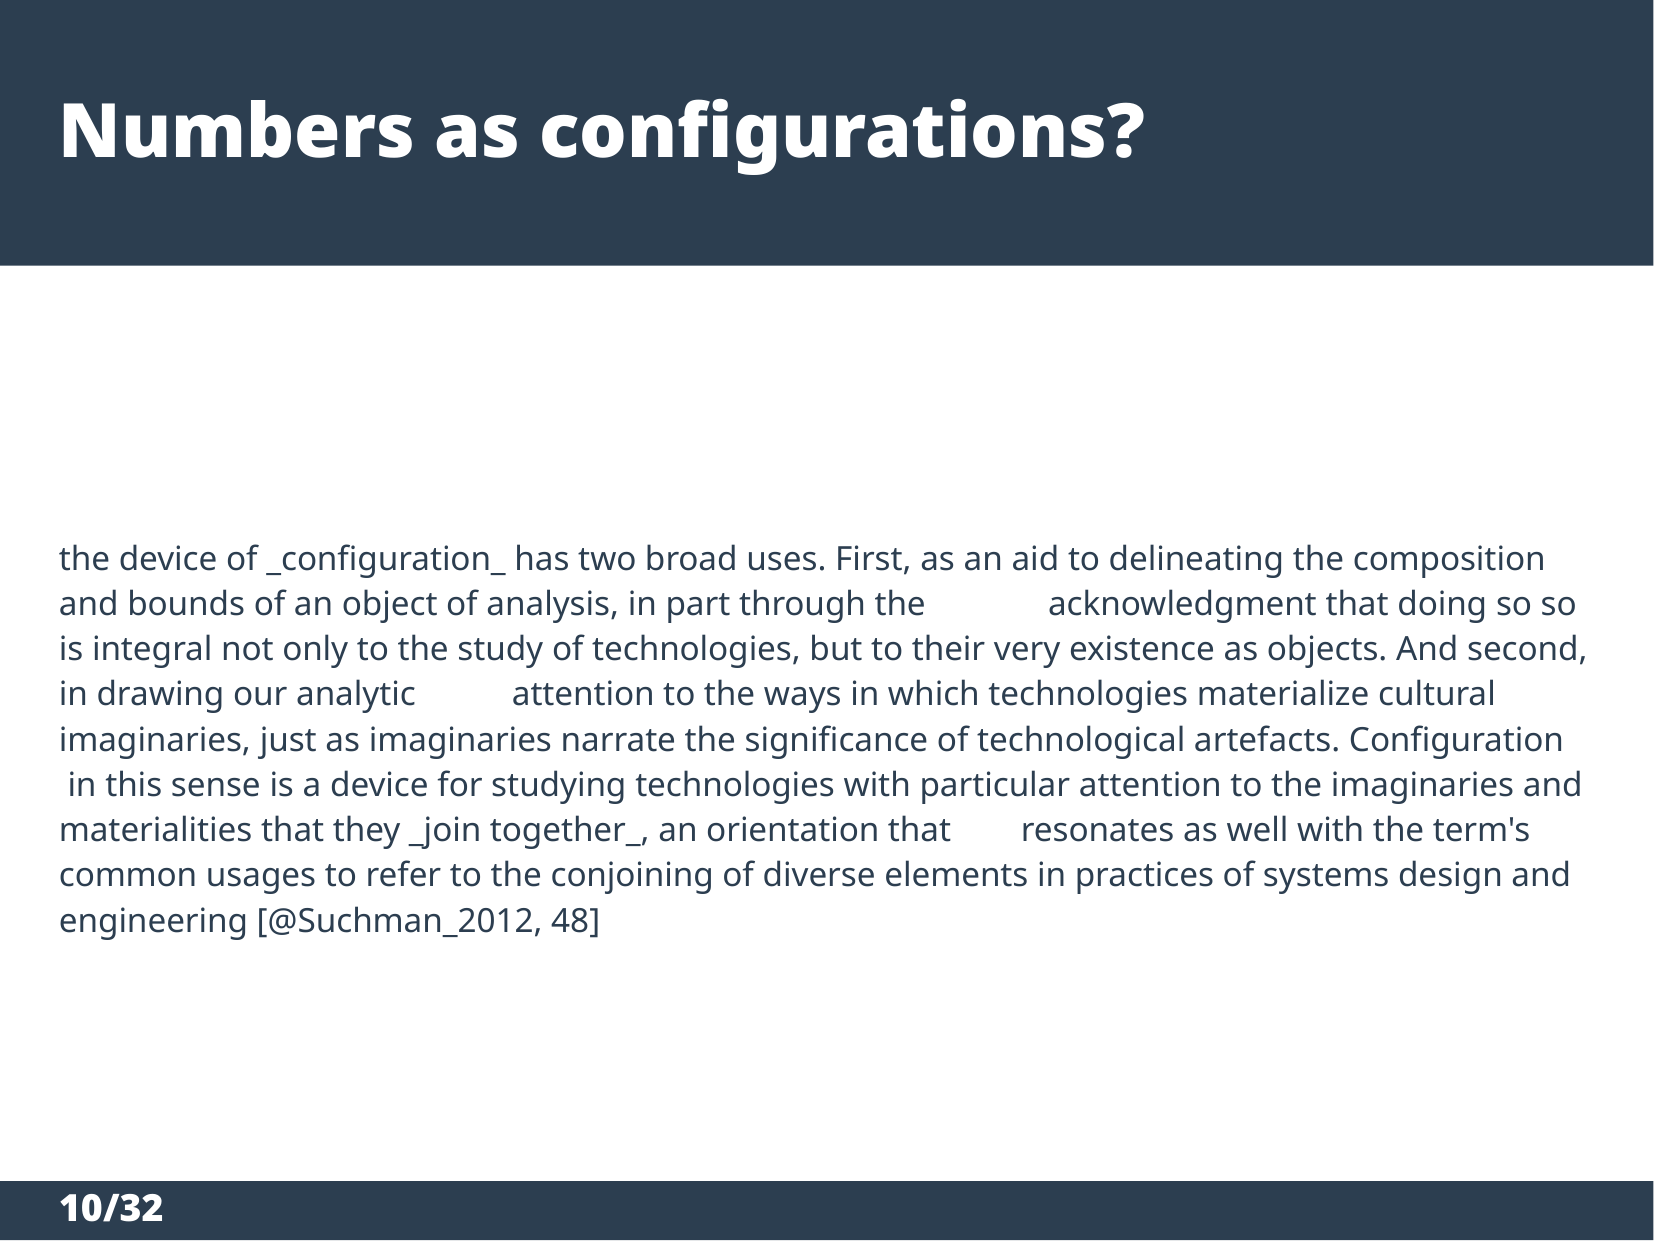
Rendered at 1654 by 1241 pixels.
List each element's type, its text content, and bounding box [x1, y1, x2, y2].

title Numbers as configurations? [59, 49, 1595, 207]
text_box the device of _configuration_ has two broad uses. First, as an aid to delineating the composition and bounds of an object of analysis, in part through the acknowledgment that doing so so is integral not only to the study of technologies, but to their very existence as objects. And second, in drawing our analytic attention to the ways in which technologies materialize cultural imaginaries, just as imaginaries narrate the significance of technological artefacts. Configuration in this sense is a device for studying technologies with particular attention to the imaginaries and materialities that they _join together_, an orientation that resonates as well with the term's common usages to refer to the conjoining of diverse elements in practices of systems design and engineering [@Suchman_2012, 48] [59, 324, 1595, 1152]
